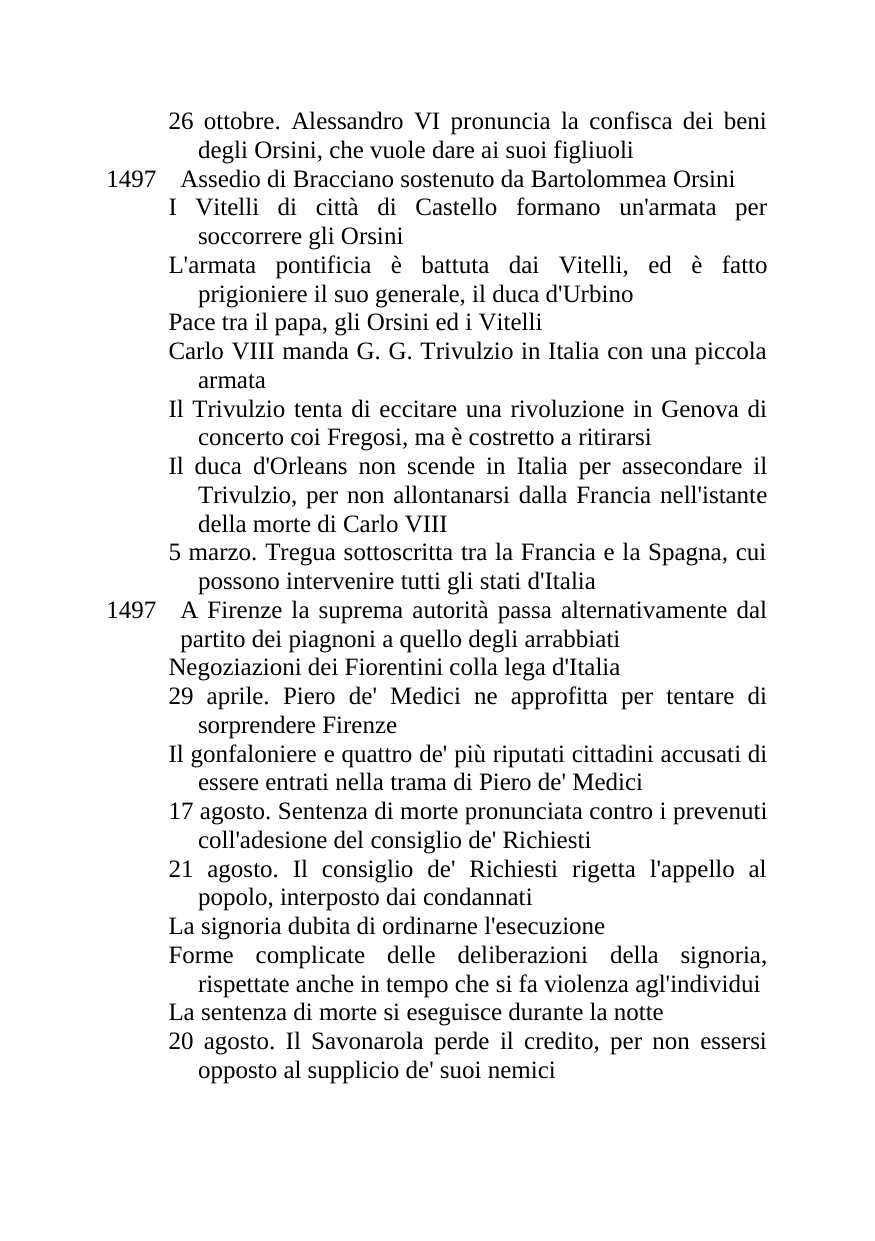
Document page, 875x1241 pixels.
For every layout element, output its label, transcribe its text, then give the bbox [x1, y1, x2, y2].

text I Vitelli di città di Castello formano un'armata per soccorrere gli Orsini [168, 192, 768, 250]
text 29 aprile. Piero de' Medici ne approfitta per tentare di sorprendere Firenze [168, 681, 768, 739]
text Il Trivulzio tenta di eccitare una rivoluzione in Genova di concerto coi Fregosi, ma è costretto a ritirarsi [168, 394, 768, 451]
text Forme complicate delle deliberazioni della signoria, rispettate anche in tempo che si fa violenza agl'individui [168, 940, 768, 997]
text 21 agosto. Il consiglio de' Richiesti rigetta l'appello al popolo, interposto dai condannati [168, 854, 768, 911]
text Il gonfaloniere e quattro de' più riputati cittadini accusati di essere entrati nella trama di Piero de' Medici [168, 739, 768, 796]
text La sentenza di morte si eseguisce durante la notte [168, 997, 768, 1026]
text 1497 Assedio di Bracciano sostenuto da Bartolommea Orsini [106, 164, 768, 192]
text La signoria dubita di ordinarne l'esecuzione [168, 911, 768, 940]
text 17 agosto. Sentenza di morte pronunciata contro i prevenuti coll'adesione del consiglio de' Richiesti [168, 796, 768, 854]
text 5 marzo. Tregua sottoscritta tra la Francia e la Spagna, cui possono intervenire tutti gli stati d'Italia [168, 537, 768, 595]
text Il duca d'Orleans non scende in Italia per assecondare il Trivulzio, per non allontanarsi dalla Francia nell'istante della morte di Carlo VIII [168, 451, 768, 537]
text Negoziazioni dei Fiorentini colla lega d'Italia [168, 652, 768, 681]
text 26 ottobre. Alessandro VI pronuncia la confisca dei beni degli Orsini, che vuole dare ai suoi figliuoli [168, 106, 768, 164]
text Pace tra il papa, gli Orsini ed i Vitelli [168, 307, 768, 336]
text 20 agosto. Il Savonarola perde il credito, per non essersi opposto al supplicio de' suoi nemici [168, 1026, 768, 1084]
text L'armata pontificia è battuta dai Vitelli, ed è fatto prigioniere il suo generale, il duca d'Urbino [168, 250, 768, 307]
text Carlo VIII manda G. G. Trivulzio in Italia con una piccola armata [168, 336, 768, 394]
text 1497 A Firenze la suprema autorità passa alternativamente dal partito dei piagnoni a quello degli arrabbiati [106, 595, 768, 652]
